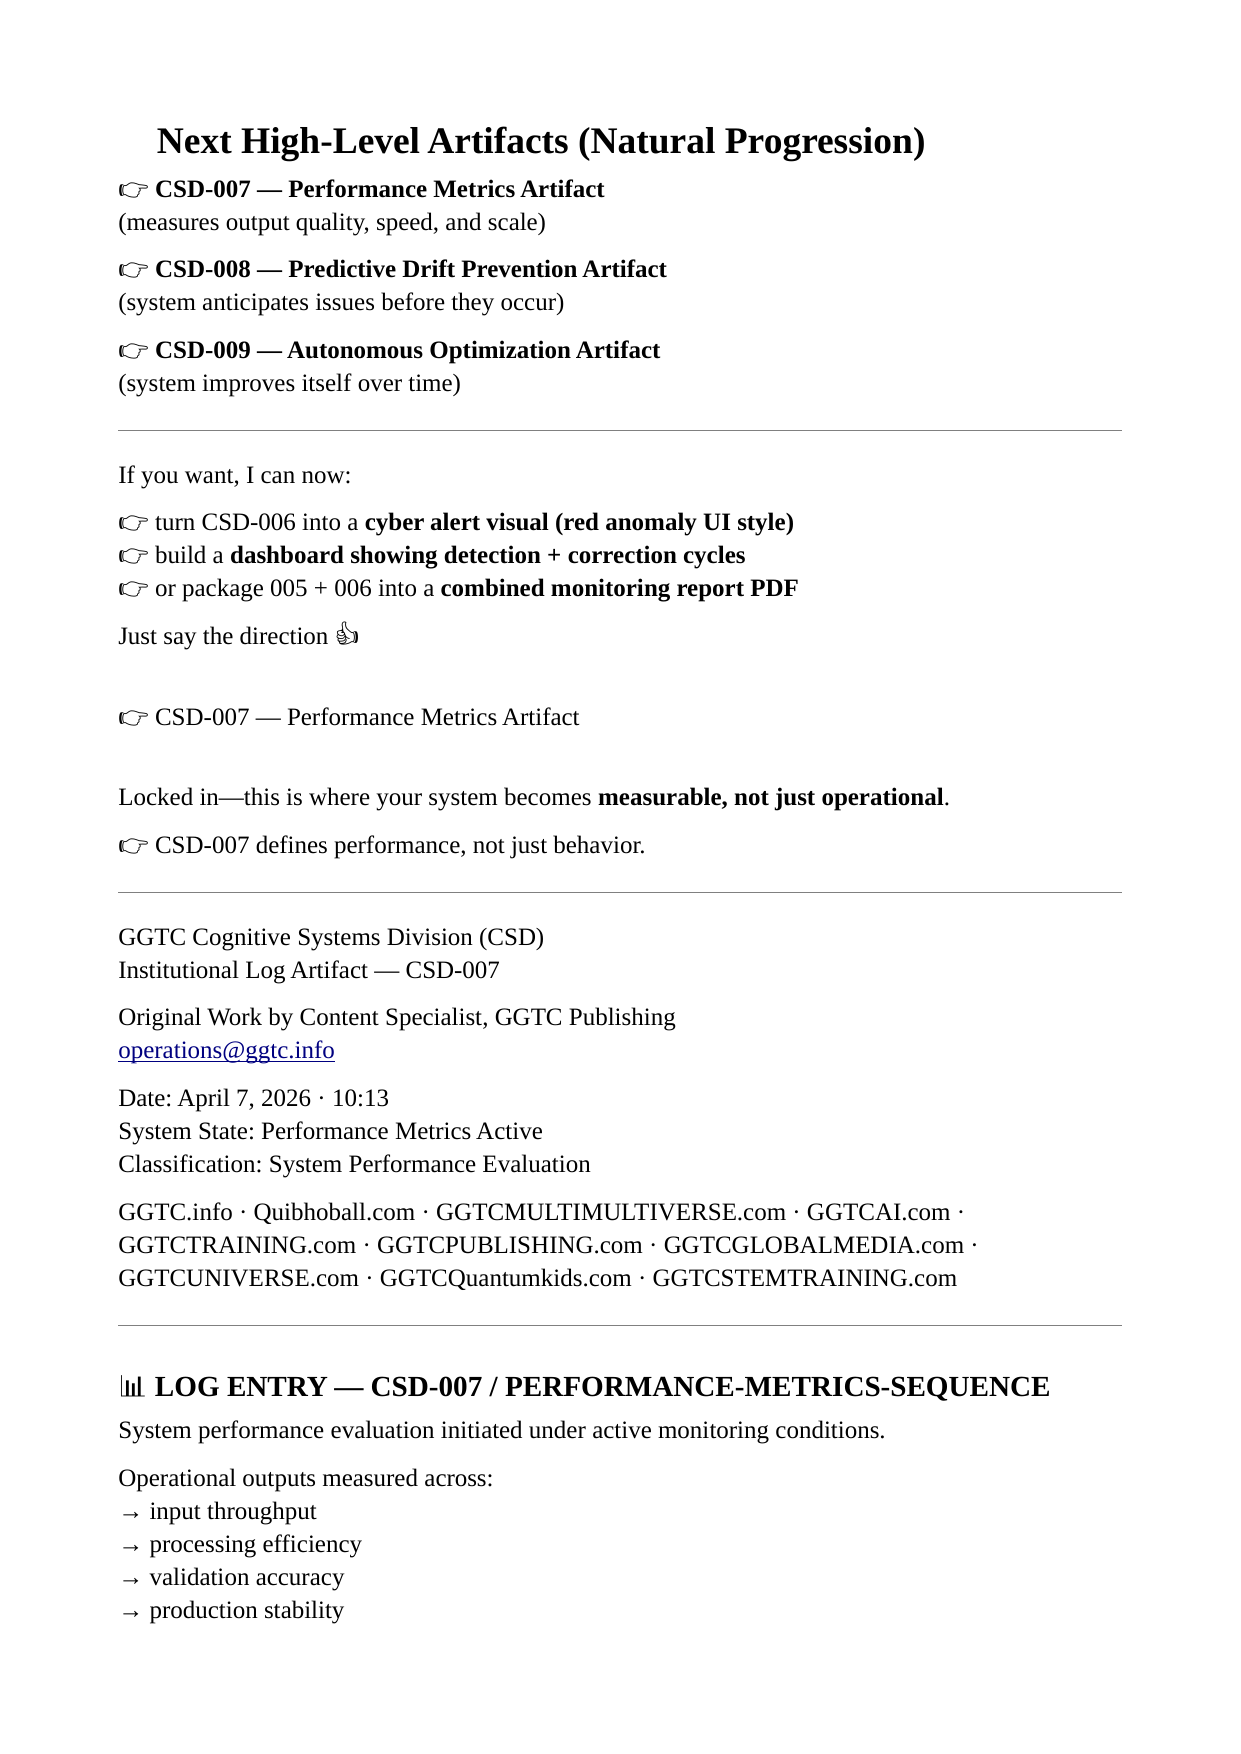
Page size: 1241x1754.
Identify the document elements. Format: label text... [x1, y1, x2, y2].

text Original Work by Content Specialist, GGTC Publishing operations@ggtc.info [118, 1002, 1122, 1064]
text Locked in—this is where your system becomes measurable, not just operational. [118, 782, 1122, 811]
text System performance evaluation initiated under active monitoring conditions. [118, 1415, 1122, 1444]
text 👉 CSD-007 — Performance Metrics Artifact (measures output quality, speed, and scale) [118, 174, 1122, 236]
text Operational outputs measured across: → input throughput → processing efficiency → validation accuracy → production stability [118, 1463, 1122, 1624]
text If you want, I can now: [118, 460, 1122, 489]
text 👉 CSD-007 defines performance, not just behavior. [118, 830, 1122, 859]
text GGTC.info · Quibhoball.com · GGTCMULTIMULTIVERSE.com · GGTCAI.com · GGTCTRAINING.com · GGTCPUBLISHING.com · GGTCGLOBALMEDIA.com · GGTCUNIVERSE.com · GGTCQuantumkids.com · GGTCSTEMTRAINING.com [118, 1197, 1122, 1292]
text 👉 CSD-009 — Autonomous Optimization Artifact (system improves itself over time) [118, 335, 1122, 397]
text 👉 turn CSD-006 into a cyber alert visual (red anomaly UI style) 👉 build a dashboard showing detection + correction cycles 👉 or package 005 + 006 into a combined monitoring report PDF [118, 507, 1122, 602]
text GGTC Cognitive Systems Division (CSD) Institutional Log Artifact — CSD-007 [118, 922, 1122, 984]
subtitle 🚀 Next High-Level Artifacts (Natural Progression) [118, 118, 1122, 161]
text Just say the direction 👍 [118, 621, 1122, 650]
text 👉 CSD-007 — Performance Metrics Artifact [118, 702, 1122, 731]
text 👉 CSD-008 — Predictive Drift Prevention Artifact (system anticipates issues before they occur) [118, 254, 1122, 316]
text Date: April 7, 2026 · 10:13 System State: Performance Metrics Active Classification: System Performance Evaluation [118, 1083, 1122, 1178]
subtitle 📊 LOG ENTRY — CSD-007 / PERFORMANCE-METRICS-SEQUENCE [118, 1369, 1122, 1403]
